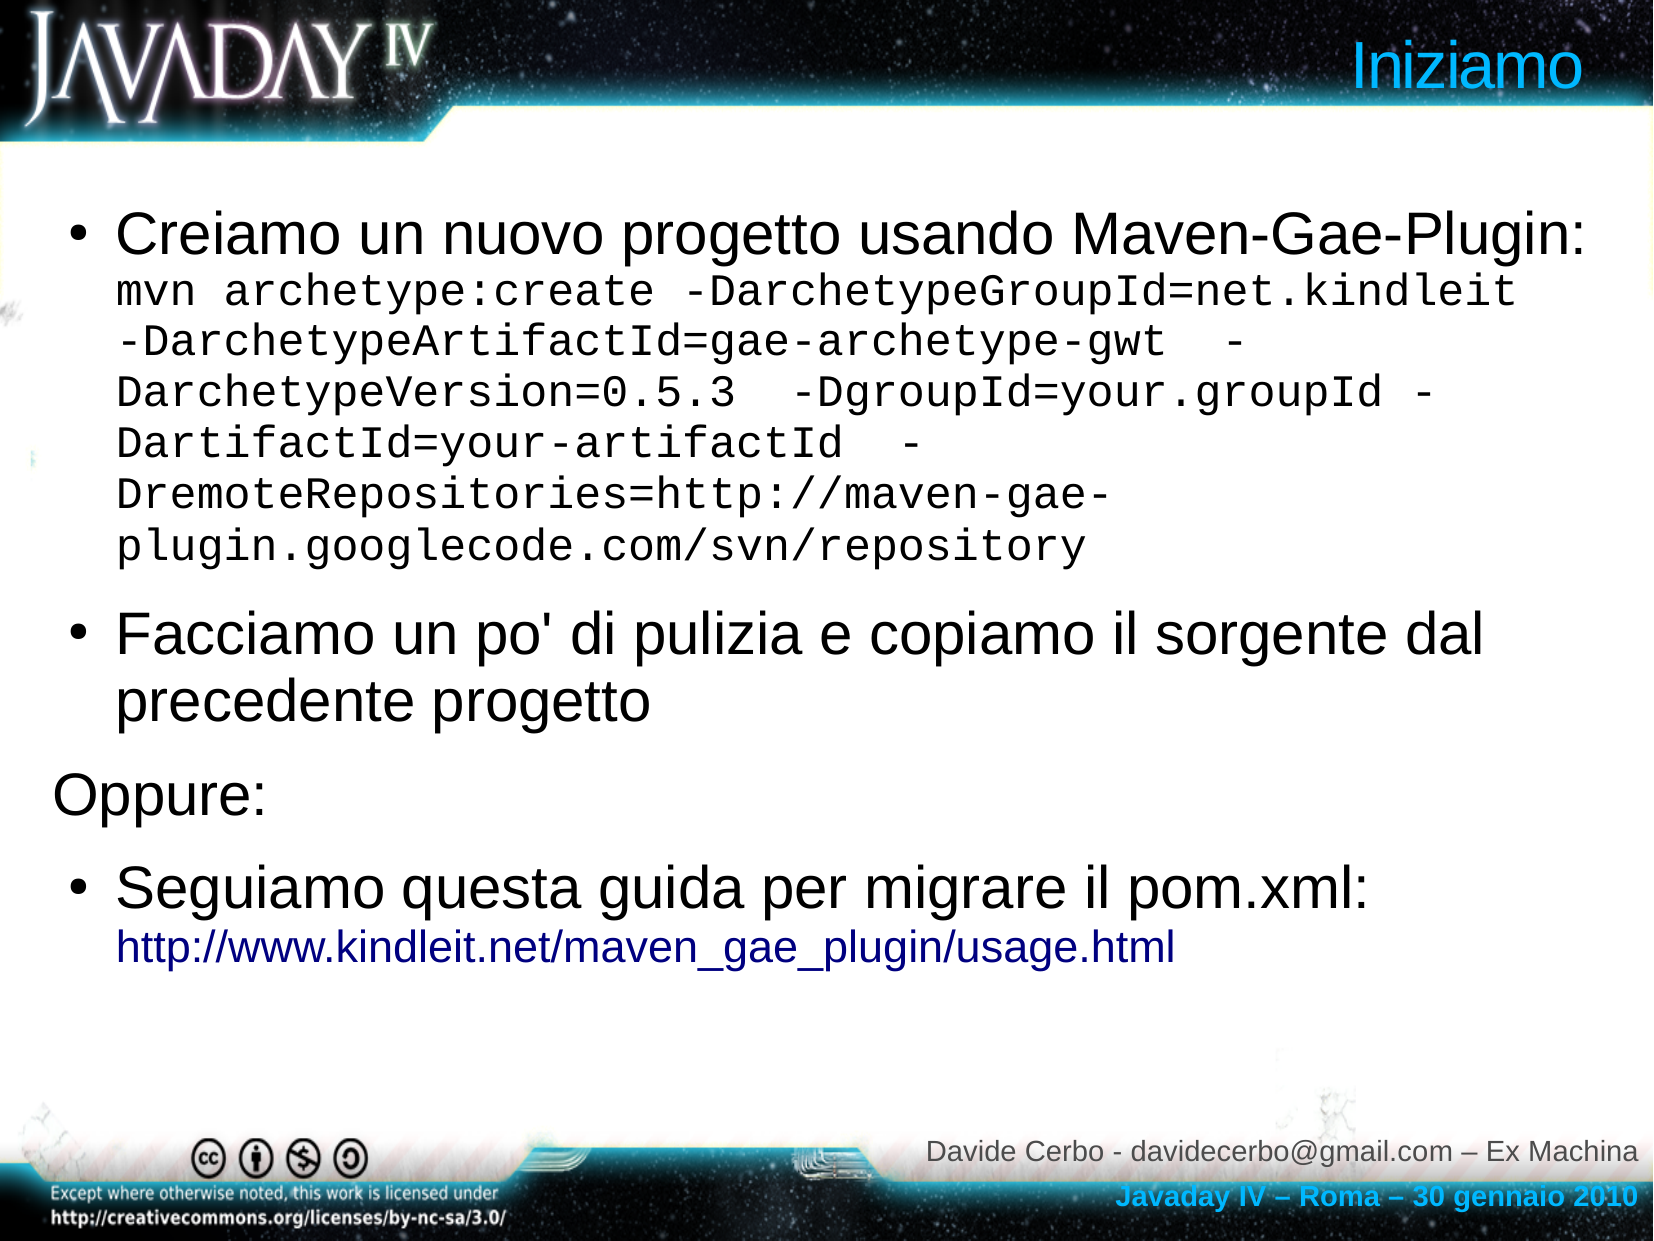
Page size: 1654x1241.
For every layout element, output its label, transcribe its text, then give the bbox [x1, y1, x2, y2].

picture [0, 0, 1653, 1241]
list Creiamo un nuovo progetto usando Maven-Gae-Plugin: mvn archetype:create -DarchetypeGroupId=net.kindleit -DarchetypeArtifactId=gae-archetype-gwt -DarchetypeVersion=0.5.3 -DgroupId=your.groupId -DartifactId=your-artifactId -DremoteRepositories=http://maven-gae-plugin.googlecode.com/svn/repository Facciamo un po' di pulizia e copiamo il sorgente dal precedente progetto Oppure: Seguiamo questa guida per migrare il pom.xml: http://www.kindleit.net/maven_gae_plugin/usage.html [52, 200, 1594, 1020]
title Iniziamo [108, 0, 1585, 169]
